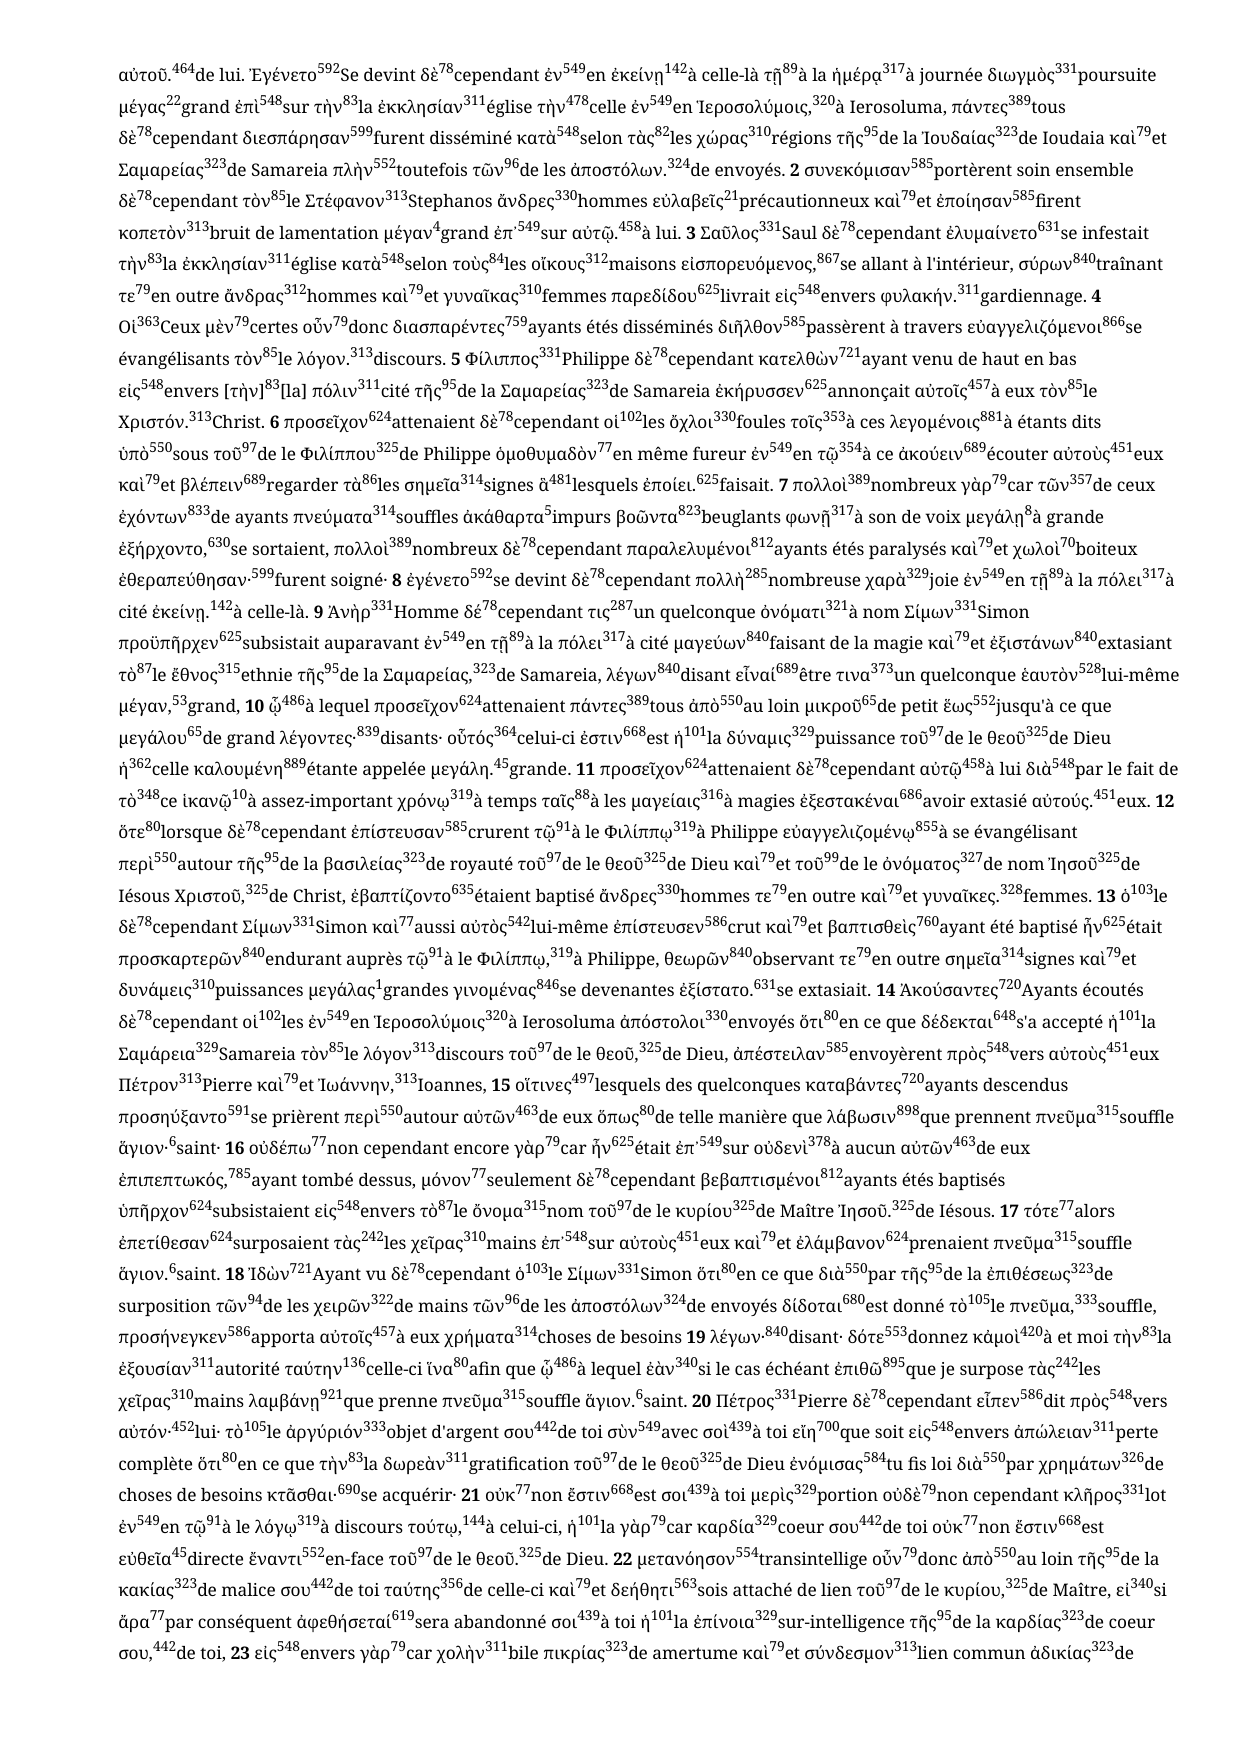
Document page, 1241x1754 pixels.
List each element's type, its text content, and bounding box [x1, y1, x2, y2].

text 1 Σαῦλος331Saul δὲ78cependant ἦν625était συνευδοκῶν840estimant en bien avec τῇ89à la ἀναιρέσει317à saisie de bas en haut αὐτοῦ.464de lui. Ἐγένετο592Se devint δὲ78cependant ἐν549en ἐκείνῃ142à celle-là τῇ89à la ἡμέρᾳ317à journée διωγμὸς331poursuite μέγας22grand ἐπὶ548sur τὴν83la ἐκκλησίαν311église τὴν478celle ἐν549en Ἱεροσολύμοις,320à Ierosoluma, πάντες389tous δὲ78cependant διεσπάρησαν599furent disséminé κατὰ548selon τὰς82les χώρας310régions τῆς95de la Ἰουδαίας323de Ioudaia καὶ79et Σαμαρείας323de Samareia πλὴν552toutefois τῶν96de les ἀποστόλων.324de envoyés. 2 συνεκόμισαν585portèrent soin ensemble δὲ78cependant τὸν85le Στέφανον313Stephanos ἄνδρες330hommes εὐλαβεῖς21précautionneux καὶ79et ἐποίησαν585firent κοπετὸν313bruit de lamentation μέγαν4grand ἐπ᾽549sur αὐτῷ.458à lui. 3 Σαῦλος331Saul δὲ78cependant ἐλυμαίνετο631se infestait τὴν83la ἐκκλησίαν311église κατὰ548selon τοὺς84les οἴκους312maisons εἰσπορευόμενος,867se allant à l'intérieur, σύρων840traînant τε79en outre ἄνδρας312hommes καὶ79et γυναῖκας310femmes παρεδίδου625livrait εἰς548envers φυλακήν.311gardiennage. 4 Οἱ363Ceux μὲν79certes οὖν79donc διασπαρέντες759ayants étés disséminés διῆλθον585passèrent à travers εὐαγγελιζόμενοι866se évangélisants τὸν85le λόγον.313discours. 5 Φίλιππος331Philippe δὲ78cependant κατελθὼν721ayant venu de haut en bas εἰς548envers [τὴν]83[la] πόλιν311cité τῆς95de la Σαμαρείας323de Samareia ἐκήρυσσεν625annonçait αὐτοῖς457à eux τὸν85le Χριστόν.313Christ. 6 προσεῖχον624attenaient δὲ78cependant οἱ102les ὄχλοι330foules τοῖς353à ces λεγομένοις881à étants dits ὑπὸ550sous τοῦ97de le Φιλίππου325de Philippe ὁμοθυμαδὸν77en même fureur ἐν549en τῷ354à ce ἀκούειν689écouter αὐτοὺς451eux καὶ79et βλέπειν689regarder τὰ86les σημεῖα314signes ἃ481lesquels ἐποίει.625faisait. 7 πολλοὶ389nombreux γὰρ79car τῶν357de ceux ἐχόντων833de ayants πνεύματα314souffles ἀκάθαρτα5impurs βοῶντα823beuglants φωνῇ317à son de voix μεγάλῃ8à grande ἐξήρχοντο,630se sortaient, πολλοὶ389nombreux δὲ78cependant παραλελυμένοι812ayants étés paralysés καὶ79et χωλοὶ70boiteux ἐθεραπεύθησαν·599furent soigné· 8 ἐγένετο592se devint δὲ78cependant πολλὴ285nombreuse χαρὰ329joie ἐν549en τῇ89à la πόλει317à cité ἐκείνῃ.142à celle-là. 9 Ἀνὴρ331Homme δέ78cependant τις287un quelconque ὀνόματι321à nom Σίμων331Simon προϋπῆρχεν625subsistait auparavant ἐν549en τῇ89à la πόλει317à cité μαγεύων840faisant de la magie καὶ79et ἐξιστάνων840extasiant τὸ87le ἔθνος315ethnie τῆς95de la Σαμαρείας,323de Samareia, λέγων840disant εἶναί689être τινα373un quelconque ἑαυτὸν528lui-même μέγαν,53grand, 10 ᾧ486à lequel προσεῖχον624attenaient πάντες389tous ἀπὸ550au loin μικροῦ65de petit ἕως552jusqu'à ce que μεγάλου65de grand λέγοντες·839disants· οὗτός364celui-ci ἐστιν668est ἡ101la δύναμις329puissance τοῦ97de le θεοῦ325de Dieu ἡ362celle καλουμένη889étante appelée μεγάλη.45grande. 11 προσεῖχον624attenaient δὲ78cependant αὐτῷ458à lui διὰ548par le fait de τὸ348ce ἱκανῷ10à assez-important χρόνῳ319à temps ταῖς88à les μαγείαις316à magies ἐξεστακέναι686avoir extasié αὐτούς.451eux. 12 ὅτε80lorsque δὲ78cependant ἐπίστευσαν585crurent τῷ91à le Φιλίππῳ319à Philippe εὐαγγελιζομένῳ855à se évangélisant περὶ550autour τῆς95de la βασιλείας323de royauté τοῦ97de le θεοῦ325de Dieu καὶ79et τοῦ99de le ὀνόματος327de nom Ἰησοῦ325de Iésous Χριστοῦ,325de Christ, ἐβαπτίζοντο635étaient baptisé ἄνδρες330hommes τε79en outre καὶ79et γυναῖκες.328femmes. 13 ὁ103le δὲ78cependant Σίμων331Simon καὶ77aussi αὐτὸς542lui-même ἐπίστευσεν586crut καὶ79et βαπτισθεὶς760ayant été baptisé ἦν625était προσκαρτερῶν840endurant auprès τῷ91à le Φιλίππῳ,319à Philippe, θεωρῶν840observant τε79en outre σημεῖα314signes καὶ79et δυνάμεις310puissances μεγάλας1grandes γινομένας846se devenantes ἐξίστατο.631se extasiait. 14 Ἀκούσαντες720Ayants écoutés δὲ78cependant οἱ102les ἐν549en Ἱεροσολύμοις320à Ierosoluma ἀπόστολοι330envoyés ὅτι80en ce que δέδεκται648s'a accepté ἡ101la Σαμάρεια329Samareia τὸν85le λόγον313discours τοῦ97de le θεοῦ,325de Dieu, ἀπέστειλαν585envoyèrent πρὸς548vers αὐτοὺς451eux Πέτρον313Pierre καὶ79et Ἰωάννην,313Ioannes, 15 οἵτινες497lesquels des quelconques καταβάντες720ayants descendus προσηύξαντο591se prièrent περὶ550autour αὐτῶν463de eux ὅπως80de telle manière que λάβωσιν898que prennent πνεῦμα315souffle ἅγιον·6saint· 16 οὐδέπω77non cependant encore γὰρ79car ἦν625était ἐπ᾽549sur οὐδενὶ378à aucun αὐτῶν463de eux ἐπιπεπτωκός,785ayant tombé dessus, μόνον77seulement δὲ78cependant βεβαπτισμένοι812ayants étés baptisés ὑπῆρχον624subsistaient εἰς548envers τὸ87le ὄνομα315nom τοῦ97de le κυρίου325de Maître Ἰησοῦ.325de Iésous. 17 τότε77alors ἐπετίθεσαν624surposaient τὰς242les χεῖρας310mains ἐπ᾽548sur αὐτοὺς451eux καὶ79et ἐλάμβανον624prenaient πνεῦμα315souffle ἅγιον.6saint. 18 Ἰδὼν721Ayant vu δὲ78cependant ὁ103le Σίμων331Simon ὅτι80en ce que διὰ550par τῆς95de la ἐπιθέσεως323de surposition τῶν94de les χειρῶν322de mains τῶν96de les ἀποστόλων324de envoyés δίδοται680est donné τὸ105le πνεῦμα,333souffle, προσήνεγκεν586apporta αὐτοῖς457à eux χρήματα314choses de besoins 19 λέγων·840disant· δότε553donnez κἀμοὶ420à et moi τὴν83la ἐξουσίαν311autorité ταύτην136celle-ci ἵνα80afin que ᾧ486à lequel ἐὰν340si le cas échéant ἐπιθῶ895que je surpose τὰς242les χεῖρας310mains λαμβάνῃ921que prenne πνεῦμα315souffle ἅγιον.6saint. 20 Πέτρος331Pierre δὲ78cependant εἶπεν586dit πρὸς548vers αὐτόν·452lui· τὸ105le ἀργύριόν333objet d'argent σου442de toi σὺν549avec σοὶ439à toi εἴη700que soit εἰς548envers ἀπώλειαν311perte complète ὅτι80en ce que τὴν83la δωρεὰν311gratification τοῦ97de le θεοῦ325de Dieu ἐνόμισας584tu fis loi διὰ550par χρημάτων326de choses de besoins κτᾶσθαι·690se acquérir· 21 οὐκ77non ἔστιν668est σοι439à toi μερὶς329portion οὐδὲ79non cependant κλῆρος331lot ἐν549en τῷ91à le λόγῳ319à discours τούτῳ,144à celui-ci, ἡ101la γὰρ79car καρδία329coeur σου442de toi οὐκ77non ἔστιν668est εὐθεῖα45directe ἔναντι552en-face τοῦ97de le θεοῦ.325de Dieu. 22 μετανόησον554transintellige οὖν79donc ἀπὸ550au loin τῆς95de la κακίας323de malice σου442de toi ταύτης356de celle-ci καὶ79et δεήθητι563sois attaché de lien τοῦ97de le κυρίου,325de Maître, εἰ340si ἄρα77par conséquent ἀφεθήσεταί619sera abandonné σοι439à toi ἡ101la ἐπίνοια329sur-intelligence τῆς95de la καρδίας323de coeur σου,442de toi, 23 εἰς548envers γὰρ79car χολὴν311bile πικρίας323de amertume καὶ79et σύνδεσμον313lien commun ἀδικίας323de injustice ὁρῶ664je vois σε437toi ὄντα.822étant. 24 ἀποκριθεὶς760ayant été répondu δὲ78cependant ὁ103le Σίμων331Simon εἶπεν·586dit· δεήθητε562soyez attachés de lien ὑμεῖς447vous ὑπὲρ550au-dessus ἐμοῦ424de moi πρὸς548vers τὸν85le κύριον313Maître ὅπως80de telle manière que μηδὲν392pas un ἐπέλθῃ899que vienne sur ἐπ᾽548sur ἐμὲ417moi ὧν493de lesquels εἰρήκατε.639vous avez dit. 25 Οἱ468Ceux μὲν340certes οὖν79donc διαμαρτυράμενοι739se ayants passés témoignage καὶ79et λαλήσαντες720ayants bavardés τὸν85le λόγον313discours τοῦ97de le κυρίου325de Maître ὑπέστρεφον624retournaient en arrière εἰς548envers Ἱεροσόλυμα,314Ierosoluma, πολλάς266nombreuses τε79en outre κώμας310villages τῶν96de les Σαμαριτῶν324de Samaritains εὐηγγελίζοντο.630se évangélisaient. 26 Ἄγγελος331Messager δὲ78cependant κυρίου325de Maître ἐλάλησεν586bavarda πρὸς548vers Φίλιππον313Philippe λέγων·840disant· ἀνάστηθι554redresse καὶ79et πορεύου574te va κατὰ548selon μεσημβρίαν311midi ἐπὶ548sur τὴν83la ὁδὸν311chemin τὴν344celle καταβαίνουσαν820descendante ἀπὸ550au loin Ἰερουσαλὴμ323de Ierousalem εἰς548envers Γάζαν,311Gaza, αὕτη362celle-ci ἐστὶν668est ἔρημος.45déserte. 27 καὶ79et ἀναστὰς721ayant redressé ἐπορεύθη.600fut allé. καὶ79et ἰδοὺ306voici ἀνὴρ331homme Αἰθίοψ331Ethiopien εὐνοῦχος331eunuque δυνάστης331dynaste Κανδάκης323de Kandake βασιλίσσης323de reine Αἰθιόπων,324de Ethiopiens, ὃς498lequel ἦν625était ἐπὶ550sur πάσης279de toute τῆς95de la γάζης323de trésorerie αὐτῆς,462de elle, ὃς498lequel ἐληλύθει659avait venu προσκυνήσων765qui prosternera vers εἰς548envers Ἰερουσαλήμ,311Ierousalem, 28 ἦν625était τε79en outre ὑποστρέφων840retournant en arrière καὶ79et καθήμενος867se étant assis ἐπὶ550sur τοῦ99de le ἅρματος327de char αὐτοῦ464de lui καὶ79et ἀνεγίνωσκεν625prenait connaissance τὸν85le προφήτην313prophète Ἠσαΐαν.313Ésaïa. 29 εἶπεν586dit δὲ78cependant τὸ105le πνεῦμα333souffle τῷ91à le Φιλίππῳ·319à Philippe· πρόσελθε554viens vers καὶ79et κολλήθητι563sois collé τῷ93à le ἅρματι321à char τούτῳ.146à ce-ci. 30 προσδραμὼν721ayant couru vers δὲ78cependant ὁ103le Φίλιππος331Philippe ἤκουσεν586écouta αὐτοῦ464de lui ἀναγινώσκοντος834de prenant connaissance Ἠσαΐαν313Ésaïa τὸν85le προφήτην313prophète καὶ79et εἶπεν·586dit· ἆρά80alors est-ce que γε77du moins γινώσκεις666tu connais ἃ481lesquels ἀναγινώσκεις;666tu prends connaissance; 31 ὁ469celui δὲ78cependant εἶπεν·586dit· πῶς77comment? γὰρ79car ἂν340le cas échéant δυναίμην701que je me puisse ἐὰν80si le cas échéant μή77ne pas τις390un quelconque ὁδηγήσει606guidera en chemin με;417moi; παρεκάλεσέν586appela à côté τε79en outre τὸν85le Φίλιππον313Philippe ἀναβάντα707ayant monté καθίσαι681asseoir σὺν549avec αὐτῷ.458à lui. 32 ἡ101la δὲ78cependant περιοχὴ329partie τῆς95de la γραφῆς323de graphe ἣν478laquelle ἀνεγίνωσκεν625prenait connaissance ἦν625était αὕτη·362celle-ci· ὡς80comme πρόβατον333brebis ἐπὶ548sur σφαγὴν311égorgement ἤχθη600fut conduit καὶ79et ὡς80comme ἀμνὸς331agneau ἐναντίον552en-présence τοῦ358de celui κείραντος716de ayant tondu αὐτὸν452lui ἄφωνος,47sans son de voix, οὕτως77ainsi οὐκ77non ἀνοίγει668ouvre τὸ87le στόμα315bouche αὐτοῦ.464de lui. 33 Ἐν549En τῇ89à la ταπεινώσει317à bassesse [αὐτοῦ]464[de lui] ἡ101la κρίσις329jugement αὐτοῦ464de lui ἤρθη·600fut levé· τὴν83la γενεὰν311génération αὐτοῦ464de lui τίς410quel διηγήσεται;612se racontera complètement; ὅτι80en ce que αἴρεται680est levé ἀπὸ550au loin τῆς95de la γῆς323de terre ἡ101la ζωὴ329vie αὐτοῦ.464de lui. 34 ἀποκριθεὶς760ayant été répondu δὲ78cependant ὁ103le εὐνοῦχος331eunuque τῷ91à le Φιλίππῳ319à Philippe εἶπεν·586dit· δέομαί670je m'attache de lien σου,442de toi, περὶ550autour τίνος405de quel ὁ103le προφήτης331prophète λέγει668dit τοῦτο;348ce-ci; περὶ550autour ἑαυτοῦ537de lui-même ἢ79ou περὶ550autour ἑτέρου384de autre-différent τινός;281de un quelconque; 35 ἀνοίξας721ayant ouvert δὲ78cependant ὁ103le Φίλιππος331Philippe τὸ87le στόμα315bouche αὐτοῦ464de lui καὶ79et ἀρξάμενος740se ayant originé ἀπὸ550au loin τῆς95de la γραφῆς323de graphe ταύτης148de celle-ci εὐηγγελίσατο592se évangélisa αὐτῷ458à lui τὸν85le Ἰησοῦν.313Iésous. 36 ὡς80comme δὲ78cependant ἐπορεύοντο630se allaient κατὰ548selon τὴν83la ὁδόν,311chemin, ἦλθον585vinrent ἐπί548sur τι271un quelconque ὕδωρ,315eau, καί79et φησιν668déclare ὁ103le εὐνοῦχος·331eunuque· ἰδοὺ306voici ὕδωρ,333eau, τί412quel κωλύει668empêche με417moi βαπτισθῆναι;683être baptisé; 37 38 καὶ79et ἐκέλευσεν586ordonna στῆναι681dresser τὸ87le ἅρμα315char καὶ79et κατέβησαν585descendirent ἀμφότεροι389tous deux εἰς548envers τὸ87le ὕδωρ,315eau, ὅ103le τε79en outre Φίλιππος331Philippe καὶ79et ὁ103le εὐνοῦχος,331eunuque, καὶ79et ἐβάπτισεν586baptisa αὐτόν.452lui. 39 ὅτε80lorsque δὲ78cependant ἀνέβησαν585montèrent ἐκ550hors τοῦ99de le ὕδατος,327de eau, πνεῦμα333souffle κυρίου325de Maître ἥρπασεν586ravit τὸν85le Φίλιππον313Philippe καὶ79et οὐκ77non εἶδεν586vit αὐτὸν452lui οὐκέτι77non plus ὁ103le εὐνοῦχος,331eunuque, ἐπορεύετο631se allait γὰρ79car τὴν83la ὁδὸν311chemin αὐτοῦ464de lui χαίρων.840étant de joie. 40 Φίλιππος331Philippe δὲ78cependant εὑρέθη600fut trouvé εἰς548envers Ἄζωτον·311Azot· καὶ79et διερχόμενος867se passant à travers εὐηγγελίζετο631se évangélisait τὰς82les πόλεις310cités πάσας266toutes ἕως80jusqu'à ce que τοῦ360de ce ἐλθεῖν681venir αὐτὸν452lui εἰς548envers Καισάρειαν.311Kaesareia. [118, 59, 1181, 1665]
